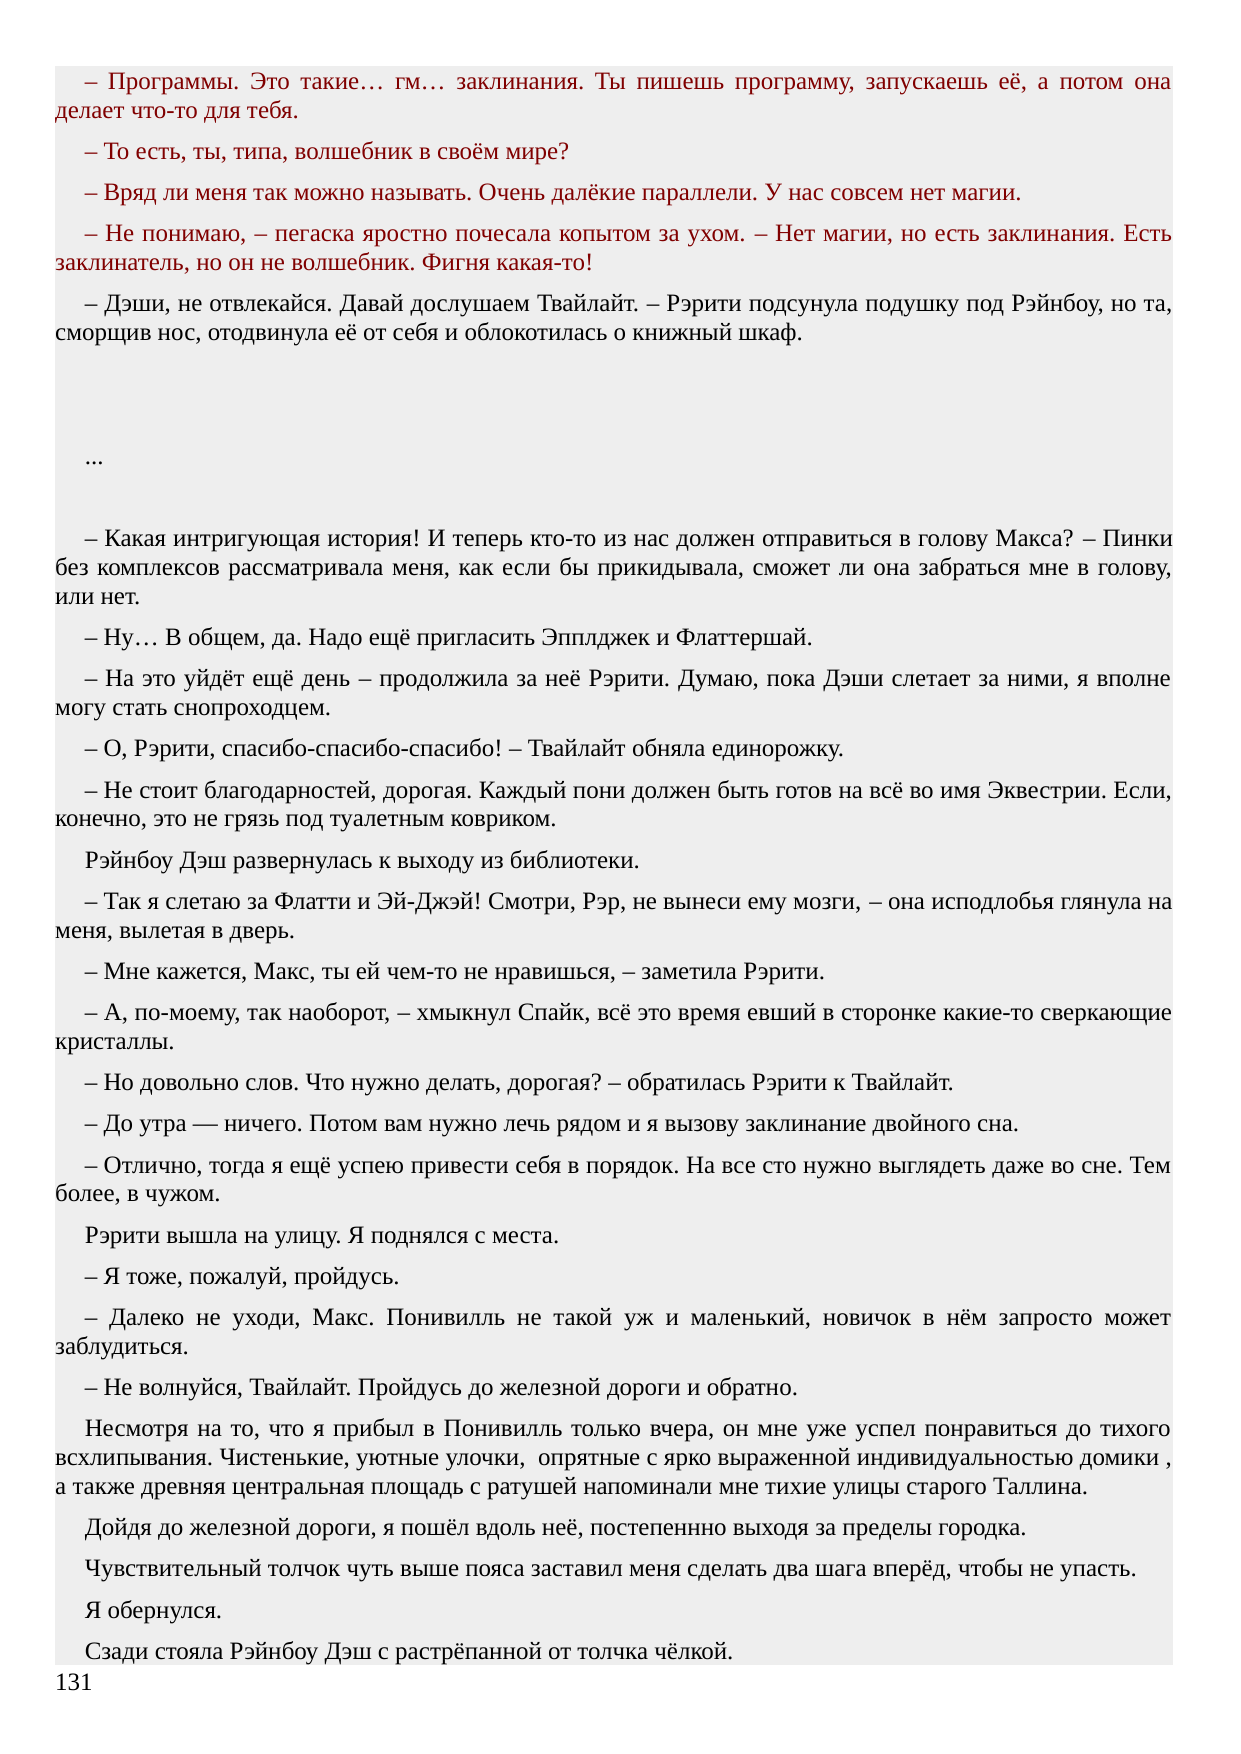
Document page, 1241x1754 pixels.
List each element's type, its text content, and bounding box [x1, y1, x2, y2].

text – Я тоже, пожалуй, пройдусь. [55, 1261, 1173, 1290]
text – Не понимаю, – пегаска яростно почесала копытом за ухом. – Нет магии, но есть заклинания. Есть заклинатель, но он не волшебник. Фигня какая-то! [55, 218, 1173, 276]
text Чувствительный толчок чуть выше пояса заставил меня сделать два шага вперёд, чтобы не упасть. [55, 1553, 1173, 1582]
text – Далеко не уходи, Макс. Понивилль не такой уж и маленький, новичок в нём запросто может заблудиться. [55, 1302, 1173, 1360]
text Несмотря на то, что я прибыл в Понивилль только вчера, он мне уже успел понравиться до тихого всхлипывания. Чистенькие, уютные улочки, опрятные с ярко выраженной индивидуальностью домики , а также древняя центральная площадь с ратушей напоминали мне тихие улицы старого Таллина. [55, 1413, 1173, 1500]
text – Вряд ли меня так можно называть. Очень далёкие параллели. У нас совсем нет магии. [55, 177, 1173, 206]
text – О, Рэрити, спасибо-спасибо-спасибо! – Твайлайт обняла единорожку. [55, 733, 1173, 762]
text – Мне кажется, Макс, ты ей чем-то не нравишься, – заметила Рэрити. [55, 956, 1173, 985]
text – Так я слетаю за Флатти и Эй-Джэй! Смотри, Рэр, не вынеси ему мозги, – она исподлобья глянула на меня, вылетая в дверь. [55, 886, 1173, 943]
text – Ну… В общем, да. Надо ещё пригласить Эпплджек и Флаттершай. [55, 622, 1173, 651]
text – Не волнуйся, Твайлайт. Пройдусь до железной дороги и обратно. [55, 1372, 1173, 1401]
text – Программы. Это такие… гм… заклинания. Ты пишешь программу, запускаешь её, а потом она делает что-то для тебя. [55, 66, 1173, 123]
text Рэйнбоу Дэш развернулась к выходу из библиотеки. [55, 845, 1173, 873]
text Я обернулся. [55, 1595, 1173, 1623]
text – Какая интригующая история! И теперь кто-то из нас должен отправиться в голову Макса? – Пинки без комплексов рассматривала меня, как если бы прикидывала, сможет ли она забраться мне в голову, или нет. [55, 523, 1173, 610]
text – А, по-моему, так наоборот, – хмыкнул Спайк, всё это время евший в сторонке какие-то сверкающие кристаллы. [55, 997, 1173, 1055]
text – То есть, ты, типа, волшебник в своём мире? [55, 136, 1173, 165]
text – Дэши, не отвлекайся. Давай дослушаем Твайлайт. – Рэрити подсунула подушку под Рэйнбоу, но та, сморщив нос, отодвинула её от себя и облокотилась о книжный шкаф. [55, 288, 1173, 346]
text – До утра — ничего. Потом вам нужно лечь рядом и я вызову заклинание двойного сна. [55, 1108, 1173, 1137]
text – На это уйдёт ещё день – продолжила за неё Рэрити. Думаю, пока Дэши слетает за ними, я вполне могу стать снопроходцем. [55, 663, 1173, 721]
text – Отлично, тогда я ещё успею привести себя в порядок. На все сто нужно выглядеть даже во сне. Тем более, в чужом. [55, 1150, 1173, 1207]
text ... [55, 441, 1173, 470]
text Дойдя до железной дороги, я пошёл вдоль неё, постепеннно выходя за пределы городка. [55, 1512, 1173, 1541]
text Сзади стояла Рэйнбоу Дэш с растрёпанной от толчка чёлкой. [55, 1636, 1173, 1665]
text – Но довольно слов. Что нужно делать, дорогая? – обратилась Рэрити к Твайлайт. [55, 1067, 1173, 1096]
text Рэрити вышла на улицу. Я поднялся с места. [55, 1220, 1173, 1248]
text – Не стоит благодарностей, дорогая. Каждый пони должен быть готов на всё во имя Эквестрии. Если, конечно, это не грязь под туалетным ковриком. [55, 775, 1173, 832]
